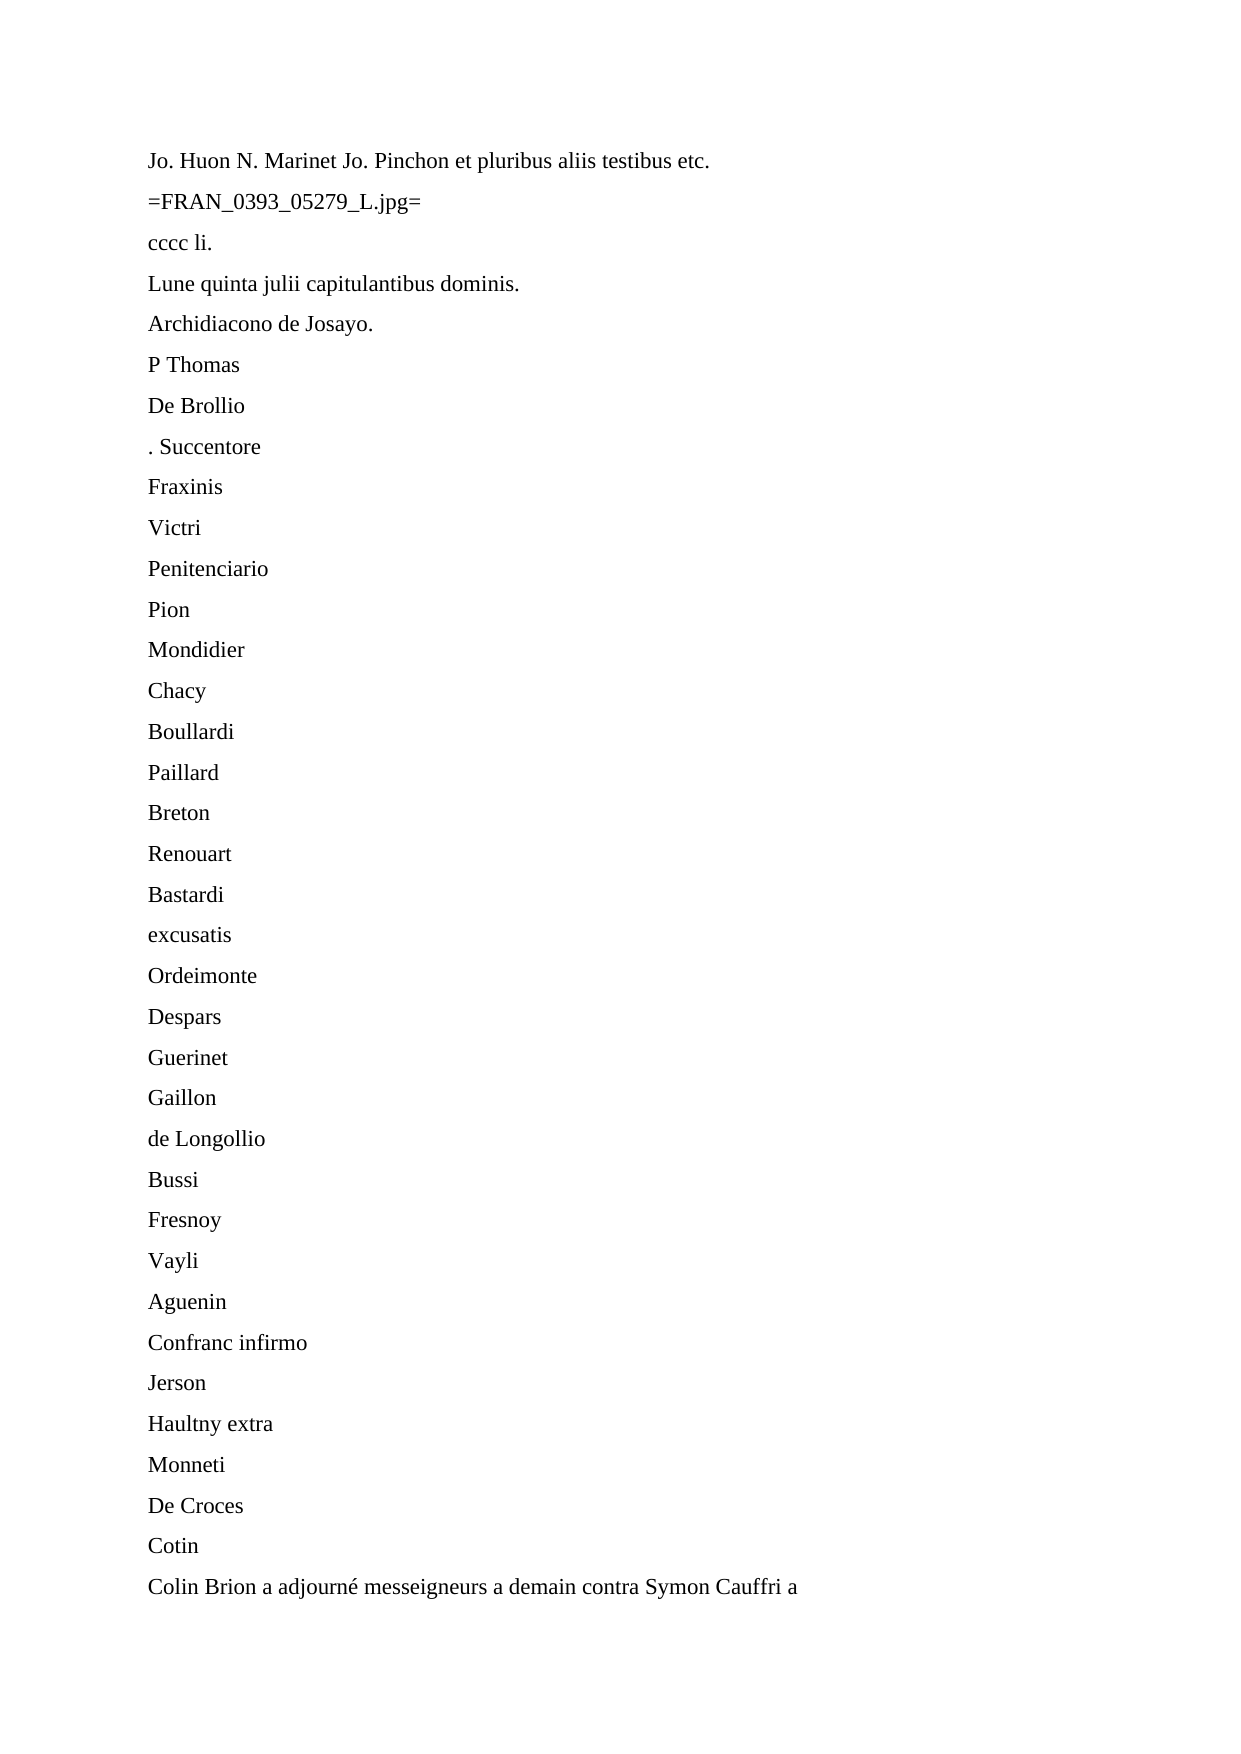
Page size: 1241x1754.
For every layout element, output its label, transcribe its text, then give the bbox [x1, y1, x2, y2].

text Cotin [148, 1532, 1093, 1559]
text Gaillon [148, 1084, 1093, 1111]
text Haultny extra [148, 1410, 1093, 1437]
text Boullardi [148, 718, 1093, 744]
text Fraxinis [148, 473, 1093, 500]
text Chacy [148, 677, 1093, 703]
text cccc li. [148, 229, 1093, 255]
text Jo. Huon N. Marinet Jo. Pinchon et pluribus aliis testibus etc. [148, 148, 1093, 174]
text Monneti [148, 1451, 1093, 1477]
text Confranc infirmo [148, 1329, 1093, 1355]
text Aguenin [148, 1288, 1093, 1314]
text Bussi [148, 1166, 1093, 1192]
text Jerson [148, 1369, 1093, 1396]
text Renouart [148, 840, 1093, 866]
text Paillard [148, 758, 1093, 785]
text Guerinet [148, 1044, 1093, 1070]
text . Succentore [148, 433, 1093, 459]
text De Brollio [148, 392, 1093, 418]
text Mondidier [148, 636, 1093, 663]
text Pion [148, 596, 1093, 622]
text Fresnoy [148, 1207, 1093, 1233]
text Breton [148, 799, 1093, 826]
text Victri [148, 514, 1093, 541]
text Bastardi [148, 881, 1093, 907]
text Vayli [148, 1247, 1093, 1274]
text Lune quinta julii capitulantibus dominis. [148, 270, 1093, 296]
text excusatis [148, 921, 1093, 948]
text Despars [148, 1003, 1093, 1029]
text Penitenciario [148, 555, 1093, 581]
text de Longollio [148, 1125, 1093, 1151]
text De Croces [148, 1492, 1093, 1518]
text =FRAN_0393_05279_L.jpg= [148, 188, 1093, 215]
text Archidiacono de Josayo. [148, 311, 1093, 337]
text Colin Brion a adjourné messeigneurs a demain contra Symon Cauffri a [148, 1573, 1093, 1599]
text P Thomas [148, 351, 1093, 378]
text Ordeimonte [148, 962, 1093, 988]
